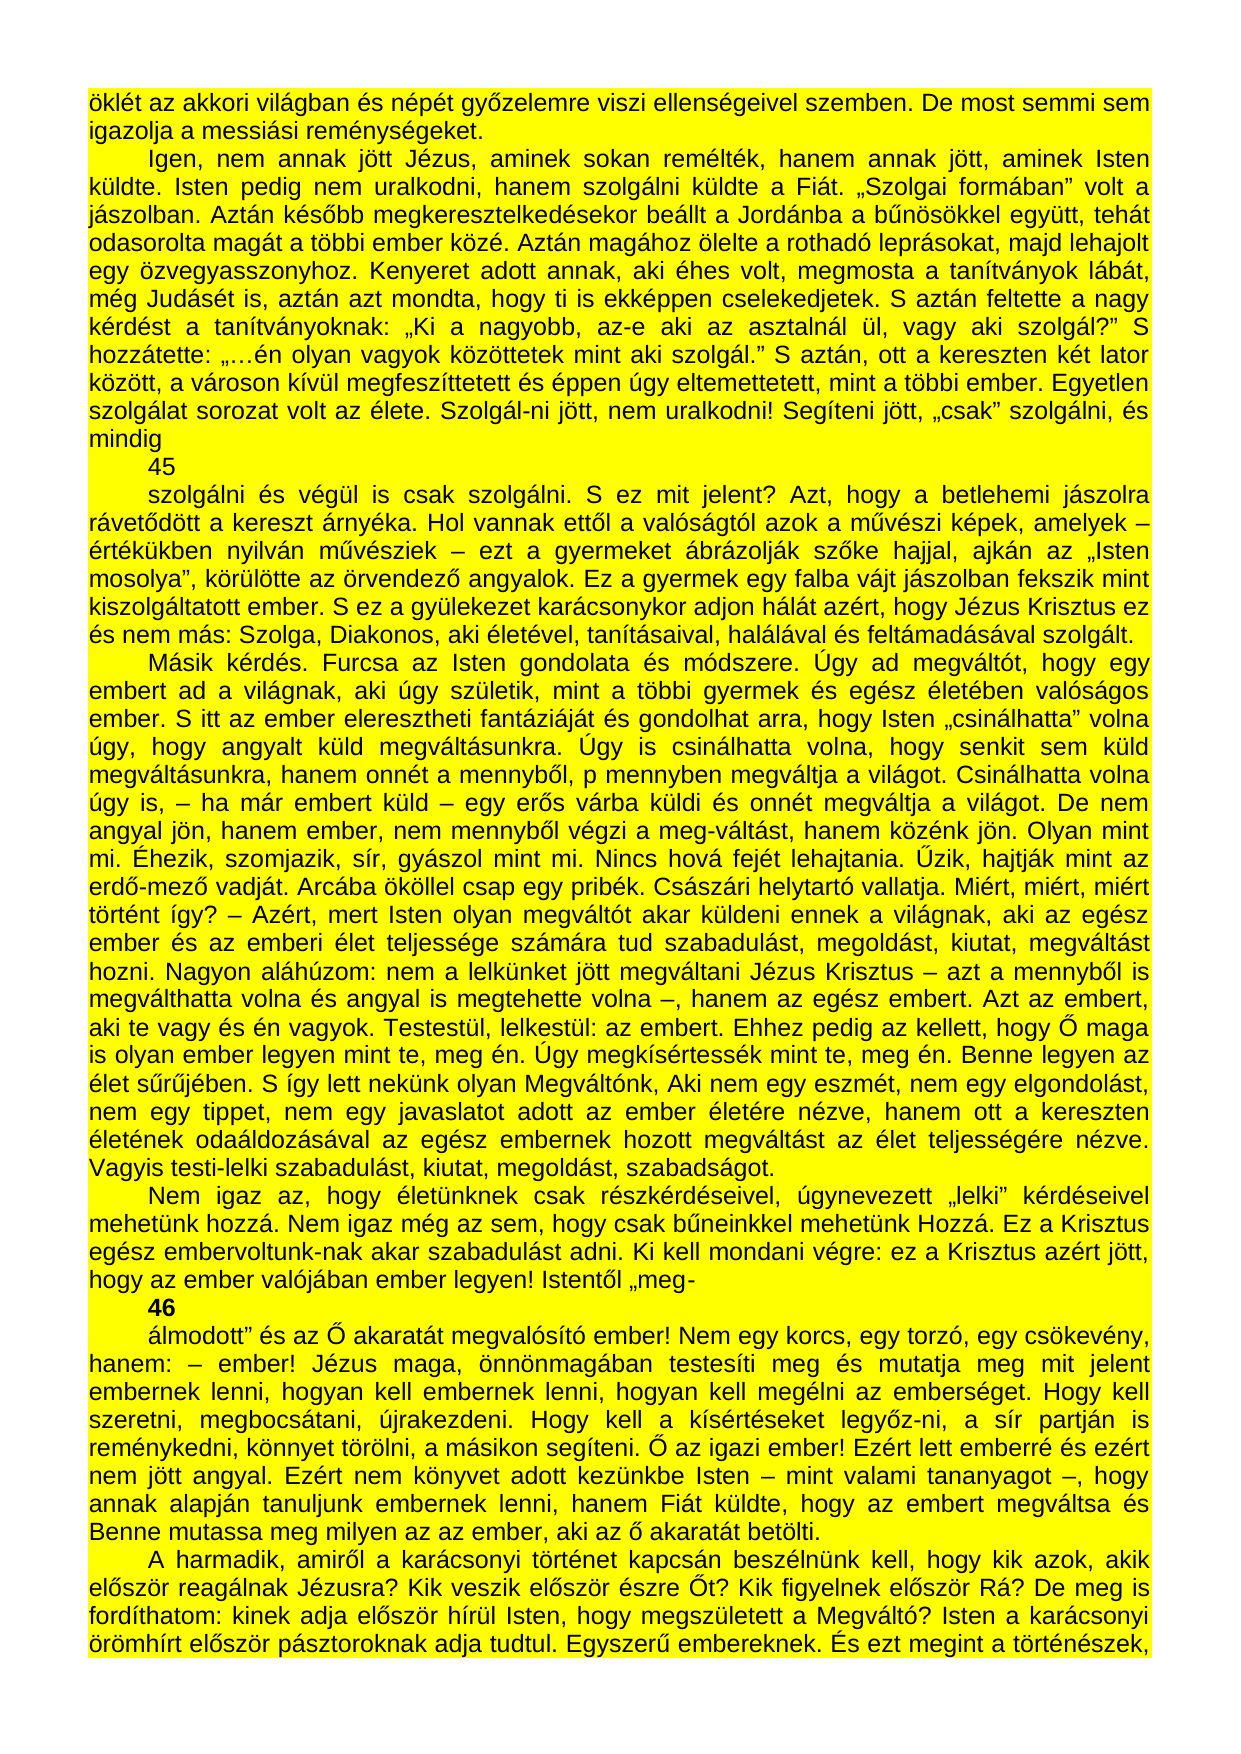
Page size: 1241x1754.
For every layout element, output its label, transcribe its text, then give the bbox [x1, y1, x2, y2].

text álmodott” és az Ő akaratát megvalósító ember! Nem egy korcs, egy torzó, egy csökevény, hanem: – ember! Jézus maga, önnönmagában testesíti meg és mutatja meg mit jelent embernek lenni, hogyan kell embernek lenni, hogyan kell megélni az emberséget. Hogy kell szeretni, megbocsátani, újrakezdeni. Hogy kell a kísértéseket legyőz-ni, a sír partján is reménykedni, könnyet törölni, a másikon segíteni. Ő az igazi ember! Ezért lett emberré és ezért nem jött angyal. Ezért nem könyvet adott kezünkbe Isten – mint valami tananyagot –, hogy annak alapján tanuljunk embernek lenni, hanem Fiát küldte, hogy az embert megváltsa és Benne mutassa meg milyen az az ember, aki az ő akaratát betölti. [88, 1321, 1152, 1546]
text öklét az akkori világban és népét győzelemre viszi ellenségeivel szemben. De most semmi sem igazolja a messiási reménységeket. [88, 88, 1152, 144]
text Másik kérdés. Furcsa az Isten gondolata és módszere. Úgy ad megváltót, hogy egy embert ad a világnak, aki úgy születik, mint a többi gyermek és egész életében valóságos ember. S itt az ember eleresztheti fantáziáját és gondolhat arra, hogy Isten „csinálhatta” volna úgy, hogy angyalt küld megváltásunkra. Úgy is csinálhatta volna, hogy senkit sem küld megváltásunkra, hanem onnét a mennyből, p mennyben megváltja a világot. Csinálhatta volna úgy is, – ha már embert küld – egy erős várba küldi és onnét megváltja a világot. De nem angyal jön, hanem ember, nem mennyből végzi a meg-váltást, hanem közénk jön. Olyan mint mi. Éhezik, szomjazik, sír, gyászol mint mi. Nincs hová fejét lehajtania. Űzik, hajtják mint az erdő-mező vadját. Arcába ököllel csap egy pribék. Császári helytartó vallatja. Miért, miért, miért történt így? – Azért, mert Isten olyan megváltót akar küldeni ennek a világnak, aki az egész ember és az emberi élet teljessége számára tud szabadulást, megoldást, kiutat, megváltást hozni. Nagyon aláhúzom: nem a lelkünket jött megváltani Jézus Krisztus – azt a mennyből is megválthatta volna és angyal is megtehette volna –, hanem az egész embert. Azt az embert, aki te vagy és én vagyok. Testestül, lelkestül: az embert. Ehhez pedig az kellett, hogy Ő maga is olyan ember legyen mint te, meg én. Úgy megkísértessék mint te, meg én. Benne legyen az élet sűrűjében. S így lett nekünk olyan Megváltónk, Aki nem egy eszmét, nem egy elgondolást, nem egy tippet, nem egy javaslatot adott az ember életére nézve, hanem ott a kereszten életének odaáldozásával az egész embernek hozott megváltást az élet teljességére nézve. Vagyis testi-lelki szabadulást, kiutat, megoldást, szabadságot. [88, 649, 1152, 1181]
text 45 [88, 453, 1152, 481]
text Igen, nem annak jött Jézus, aminek sokan remélték, hanem annak jött, aminek Isten küldte. Isten pedig nem uralkodni, hanem szolgálni küldte a Fiát. „Szolgai formában” volt a jászolban. Aztán később megkeresztelkedésekor beállt a Jordánba a bűnösökkel együtt, tehát odasorolta magát a többi ember közé. Aztán magához ölelte a rothadó leprásokat, majd lehajolt egy özvegyasszonyhoz. Kenyeret adott annak, aki éhes volt, megmosta a tanítványok lábát, még Judásét is, aztán azt mondta, hogy ti is ekképpen cselekedjetek. S aztán feltette a nagy kérdést a tanítványoknak: „Ki a nagyobb, az-e aki az asztalnál ül, vagy aki szolgál?” S hozzátette: „…én olyan vagyok közöttetek mint aki szolgál.” S aztán, ott a kereszten két lator között, a városon kívül megfeszíttetett és éppen úgy eltemettetett, mint a többi ember. Egyetlen szolgálat sorozat volt az élete. Szolgál-ni jött, nem uralkodni! Segíteni jött, „csak” szolgálni, és mindig [88, 144, 1152, 453]
text Nem igaz az, hogy életünknek csak részkérdéseivel, úgynevezett „lelki” kérdéseivel mehetünk hozzá. Nem igaz még az sem, hogy csak bűneinkkel mehetünk Hozzá. Ez a Krisztus egész embervoltunk-nak akar szabadulást adni. Ki kell mondani végre: ez a Krisztus azért jött, hogy az ember valójában ember legyen! Istentől „meg‑ [88, 1181, 1152, 1293]
text A harmadik, amiről a karácsonyi történet kapcsán beszélnünk kell, hogy kik azok, akik először reagálnak Jézusra? Kik veszik először észre Őt? Kik figyelnek először Rá? De meg is fordíthatom: kinek adja először hírül Isten, hogy megszületett a Megváltó? Isten a karácsonyi örömhírt először pásztoroknak adja tudtul. Egyszerű embereknek. És ezt megint a történészek, [88, 1546, 1152, 1658]
text 46 [88, 1293, 1152, 1321]
text szolgálni és végül is csak szolgálni. S ez mit jelent? Azt, hogy a betlehemi jászolra rávetődött a kereszt árnyéka. Hol vannak ettől a valóságtól azok a művészi képek, amelyek – értékükben nyilván művésziek – ezt a gyermeket ábrázolják szőke hajjal, ajkán az „Isten mosolya”, körülötte az örvendező angyalok. Ez a gyermek egy falba vájt jászolban fekszik mint kiszolgáltatott ember. S ez a gyülekezet karácsonykor adjon hálát azért, hogy Jézus Krisztus ez és nem más: Szolga, Diakonos, aki életével, tanításaival, halálával és feltámadásával szolgált. [88, 481, 1152, 649]
